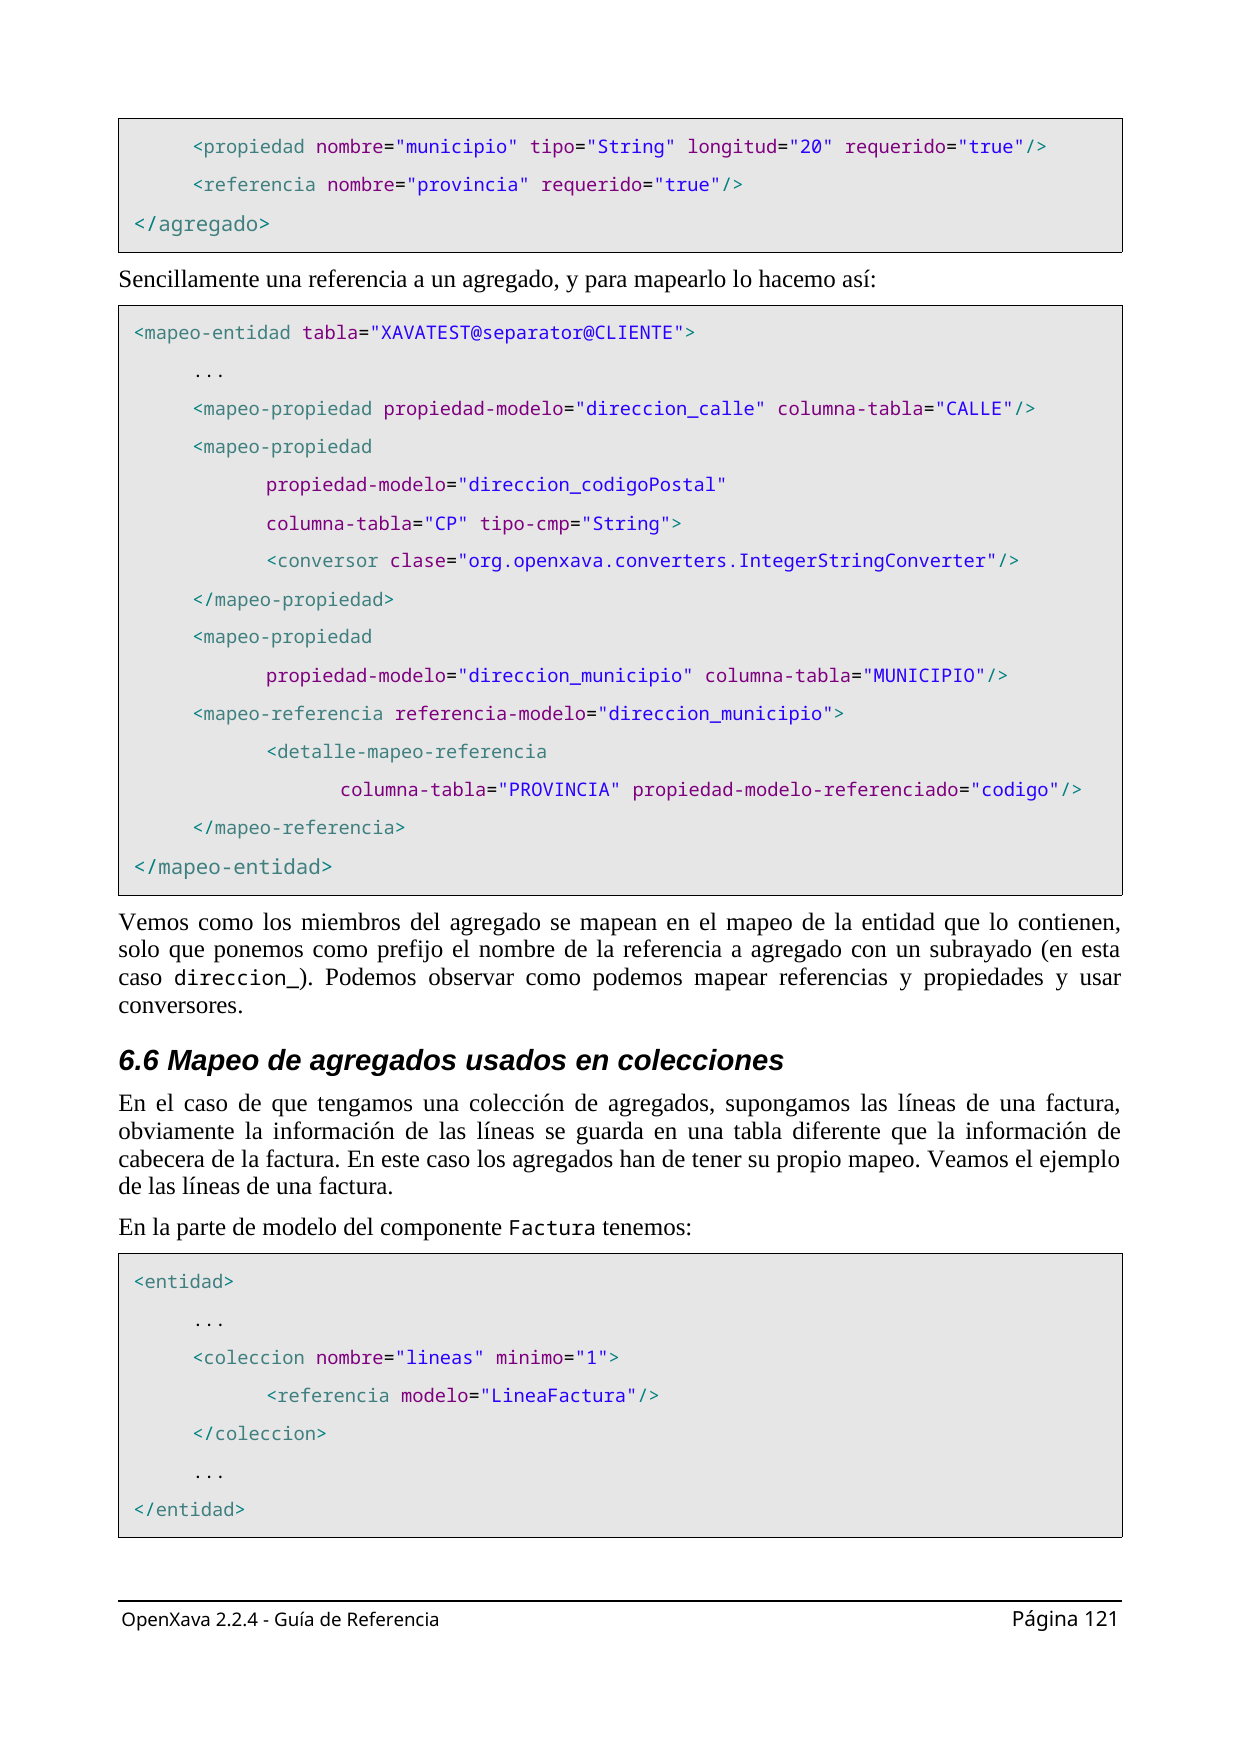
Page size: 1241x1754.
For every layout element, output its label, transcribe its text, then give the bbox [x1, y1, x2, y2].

text <detalle-mapeo-referencia [119, 723, 1122, 761]
text <referencia nombre="provincia" requerido="true"/> [119, 156, 1122, 194]
text <mapeo-entidad tabla="XAVATEST@separator@CLIENTE"> [119, 306, 1122, 343]
text <propiedad nombre="municipio" tipo="String" longitud="20" requerido="true"/> [119, 119, 1122, 156]
subtitle Mapeo de agregados usados en colecciones [118, 1044, 1122, 1077]
text <conversor clase="org.openxava.converters.IntegerStringConverter"/> [119, 533, 1122, 571]
text ... [119, 1291, 1122, 1329]
text </mapeo-entidad> [119, 837, 1122, 895]
text propiedad-modelo="direccion_municipio" columna-tabla="MUNICIPIO"/> [119, 647, 1122, 685]
text En la parte de modelo del componente Factura tenemos: [118, 1213, 1122, 1241]
text Sencillamente una referencia a un agregado, y para mapearlo lo hacemo así: [118, 265, 1122, 292]
text <mapeo-propiedad propiedad-modelo="direccion_calle" columna-tabla="CALLE"/> [119, 381, 1122, 419]
text Vemos como los miembros del agregado se mapean en el mapeo de la entidad que lo contienen, solo que ponemos como prefijo el nombre de la referencia a agregado con un subrayado (en esta caso direccion_). Podemos observar como podemos mapear referencias y propiedades y usar conversores. [118, 908, 1122, 1019]
text <mapeo-propiedad [119, 419, 1122, 457]
text propiedad-modelo="direccion_codigoPostal" [119, 457, 1122, 495]
text </agregado> [119, 194, 1122, 252]
text </mapeo-propiedad> [119, 571, 1122, 609]
text </entidad> [119, 1481, 1122, 1537]
text </coleccion> [119, 1405, 1122, 1443]
text <referencia modelo="LineaFactura"/> [119, 1367, 1122, 1405]
text columna-tabla="PROVINCIA" propiedad-modelo-referenciado="codigo"/> [119, 761, 1122, 799]
text <coleccion nombre="lineas" minimo="1"> [119, 1329, 1122, 1367]
text </mapeo-referencia> [119, 799, 1122, 837]
text ... [119, 343, 1122, 381]
text <mapeo-propiedad [119, 609, 1122, 647]
text ... [119, 1443, 1122, 1481]
text <mapeo-referencia referencia-modelo="direccion_municipio"> [119, 685, 1122, 723]
text columna-tabla="CP" tipo-cmp="String"> [119, 495, 1122, 533]
text En el caso de que tengamos una colección de agregados, supongamos las líneas de una factura, obviamente la información de las líneas se guarda en una tabla diferente que la información de cabecera de la factura. En este caso los agregados han de tener su propio mapeo. Veamos el ejemplo de las líneas de una factura. [118, 1089, 1122, 1200]
text <entidad> [119, 1254, 1122, 1291]
